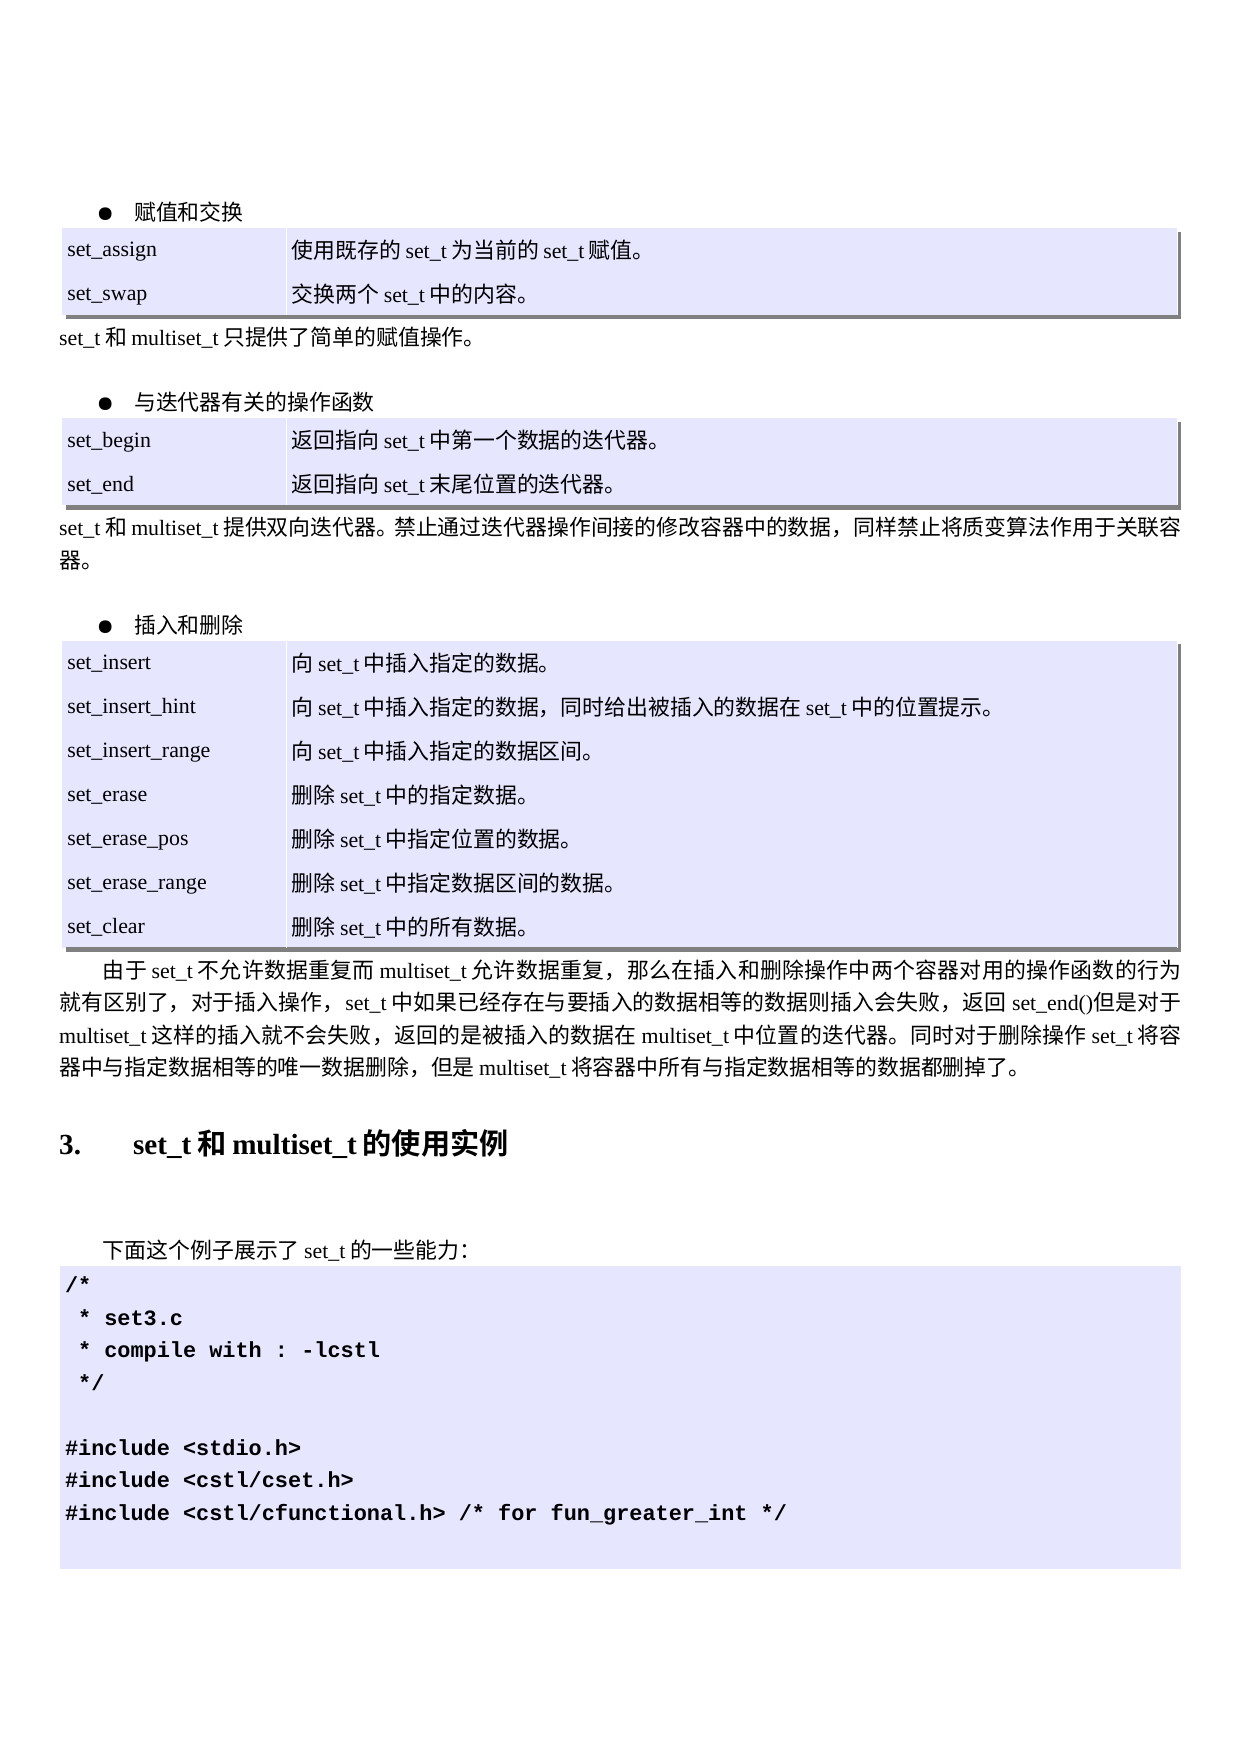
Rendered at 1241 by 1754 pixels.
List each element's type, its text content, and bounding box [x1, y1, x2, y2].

list 赋值和交换 [96, 194, 1181, 227]
table_cell 删除set_t中的指定数据。 [287, 772, 1177, 816]
text 由于set_t不允许数据重复而multiset_t允许数据重复，那么在插入和删除操作中两个容器对用的操作函数的行为就有区别了，对于插入操作，set_t中如果已经存在与要插入的数据相等的数据则插入会失败，返回set_end()但是对于multiset_t这样的插入就不会失败，返回的是被插入的数据在multiset_t中位置的迭代器。同时对于删除操作set_t将容器中与指定数据相等的唯一数据删除，但是multiset_t将容器中所有与指定数据相等的数据都删掉了。 [59, 952, 1181, 1082]
table_cell set_clear [62, 904, 286, 948]
table_cell 向set_t中插入指定的数据，同时给出被插入的数据在set_t中的位置提示。 [287, 684, 1177, 728]
table_cell 删除set_t中的所有数据。 [287, 904, 1177, 947]
table_header set_assign [62, 228, 286, 271]
table_cell set_end [62, 461, 286, 505]
table_cell set_erase_range [62, 860, 286, 904]
table_header set_insert [62, 641, 286, 684]
text 下面这个例子展示了set_t的一些能力： [59, 1232, 1181, 1265]
table_cell set_erase [62, 772, 286, 816]
table_header set_begin [62, 418, 286, 461]
table_cell 向set_t中插入指定的数据区间。 [287, 728, 1177, 772]
table_header 向set_t中插入指定的数据。 [287, 641, 1177, 684]
text set_t和multiset_t只提供了简单的赋值操作。 [59, 319, 1181, 352]
table_cell 删除set_t中指定数据区间的数据。 [287, 860, 1177, 904]
list 与迭代器有关的操作函数 [96, 384, 1181, 417]
table_cell set_insert_range [62, 728, 286, 772]
table_cell 删除set_t中指定位置的数据。 [287, 816, 1177, 860]
table_header /* * set3.c * compile with : -lcstl */ #include <stdio.h> #include <cstl/cset.h> #include <cstl/cfunctional.h> /* for fun_greater_int */ [60, 1266, 1181, 1569]
subtitle set_t和multiset_t的使用实例 [59, 1109, 1181, 1174]
table_cell 返回指向set_t末尾位置的迭代器。 [287, 461, 1177, 505]
table_cell set_swap [62, 271, 286, 315]
table_header 使用既存的set_t为当前的set_t赋值。 [287, 228, 1177, 271]
list 插入和删除 [96, 607, 1181, 640]
table_cell 交换两个set_t中的内容。 [287, 271, 1177, 315]
table_header 返回指向set_t中第一个数据的迭代器。 [287, 418, 1177, 461]
table_cell set_erase_pos [62, 816, 286, 860]
text set_t和multiset_t提供双向迭代器。禁止通过迭代器操作间接的修改容器中的数据，同样禁止将质变算法作用于关联容器。 [59, 510, 1181, 575]
table_cell set_insert_hint [62, 684, 286, 728]
